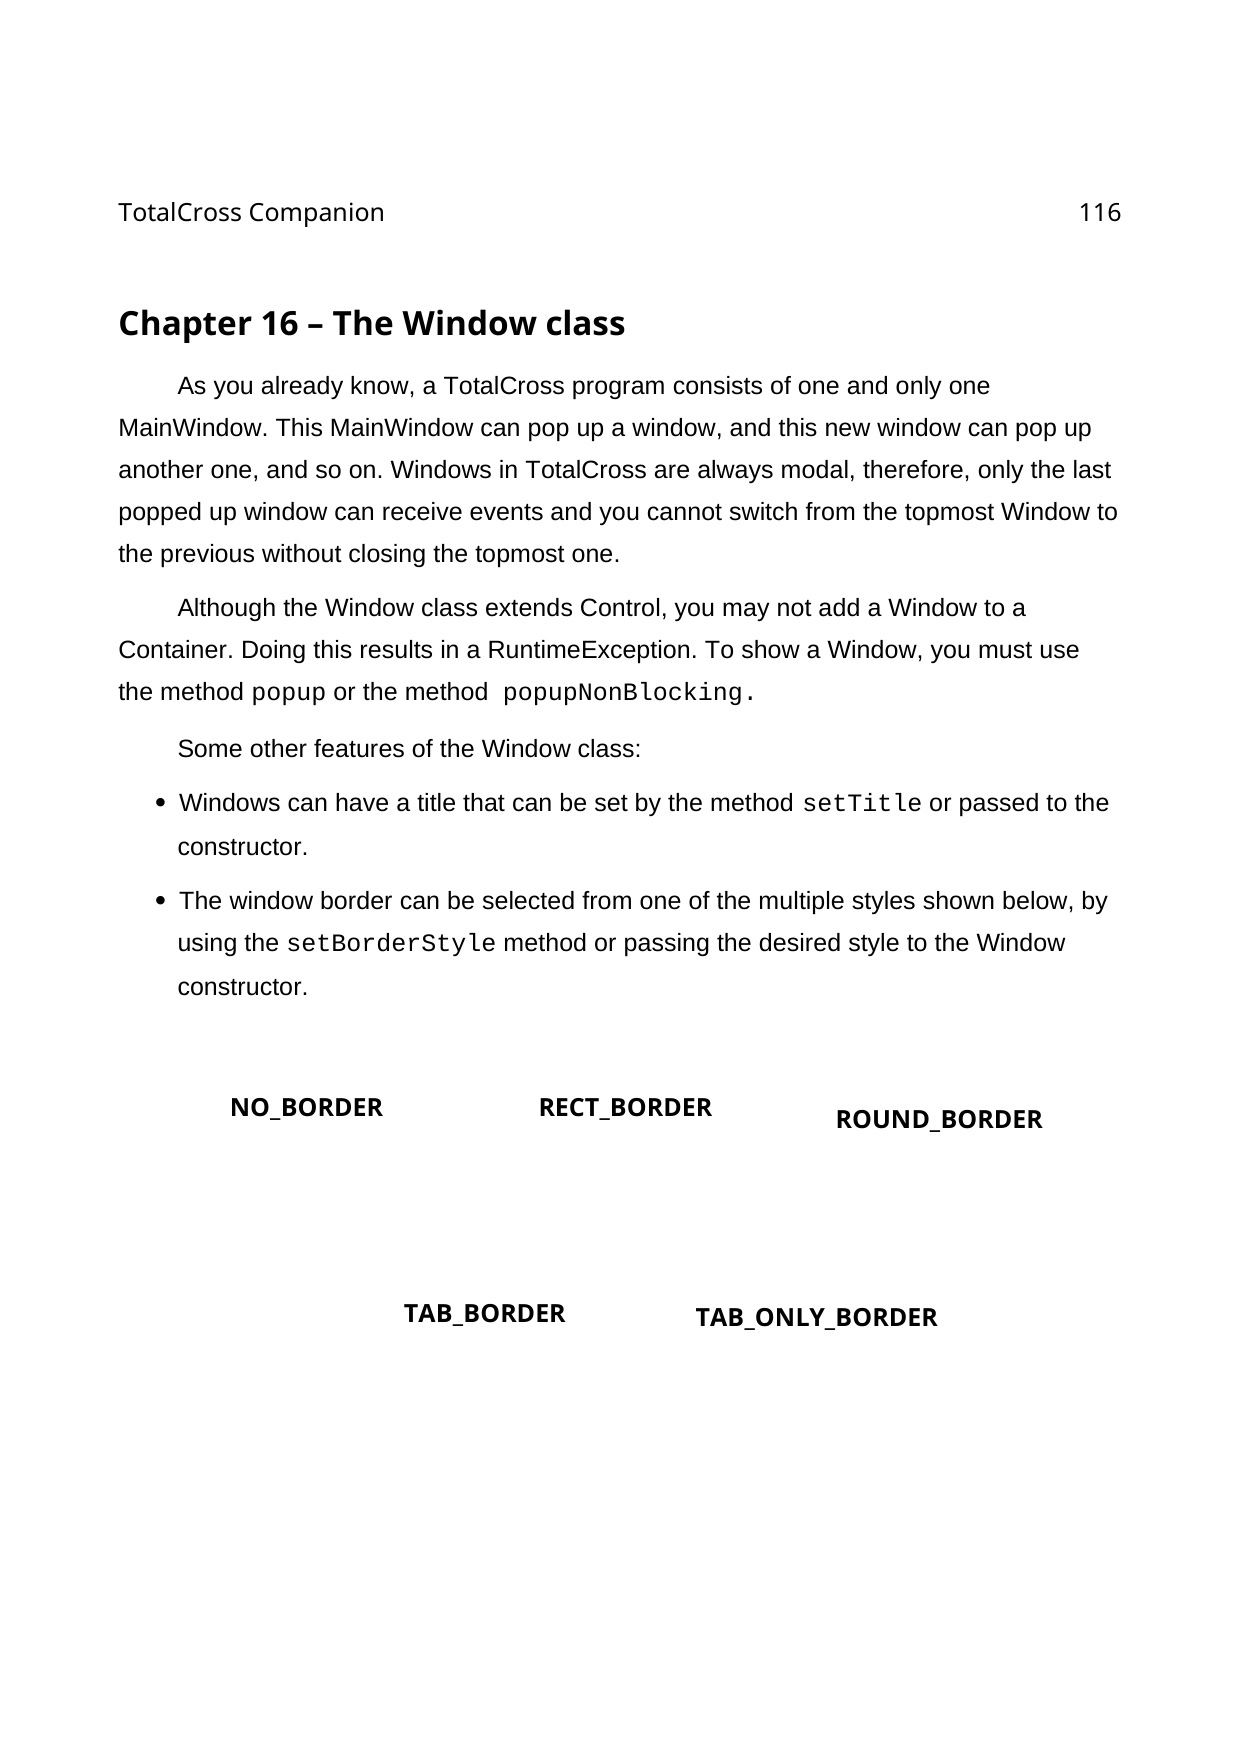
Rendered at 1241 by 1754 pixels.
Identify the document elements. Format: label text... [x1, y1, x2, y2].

subtitle Chapter 16 – The Window class [118, 300, 1122, 346]
list Windows can have a title that can be set by the method setTitle or passed to the constructor. [156, 789, 1122, 861]
text NO_BORDER [165, 1090, 448, 1124]
list The window border can be selected from one of the multiple styles shown below, by using the setBorderStyle method or passing the desired style to the Window constructor. [156, 887, 1122, 1001]
text Some other features of the Window class: [118, 735, 1122, 763]
text Although the Window class extends Control, you may not add a Window to a Container. Doing this results in a RuntimeException. To show a Window, you must use the method popup or the method popupNonBlocking. [118, 594, 1122, 708]
text TAB_ONLY_BORDER [682, 1300, 951, 1334]
text As you already know, a TotalCross program consists of one and only one MainWindow. This MainWindow can pop up a window, and this new window can pop up another one, and so on. Windows in TotalCross are always modal, therefore, only the last popped up window can receive events and you cannot switch from the topmost Window to the previous without closing the topmost one. [118, 372, 1122, 568]
text ROUND_BORDER [803, 1102, 1076, 1136]
text RECT_BORDER [488, 1090, 763, 1124]
text TAB_BORDER [348, 1296, 621, 1330]
